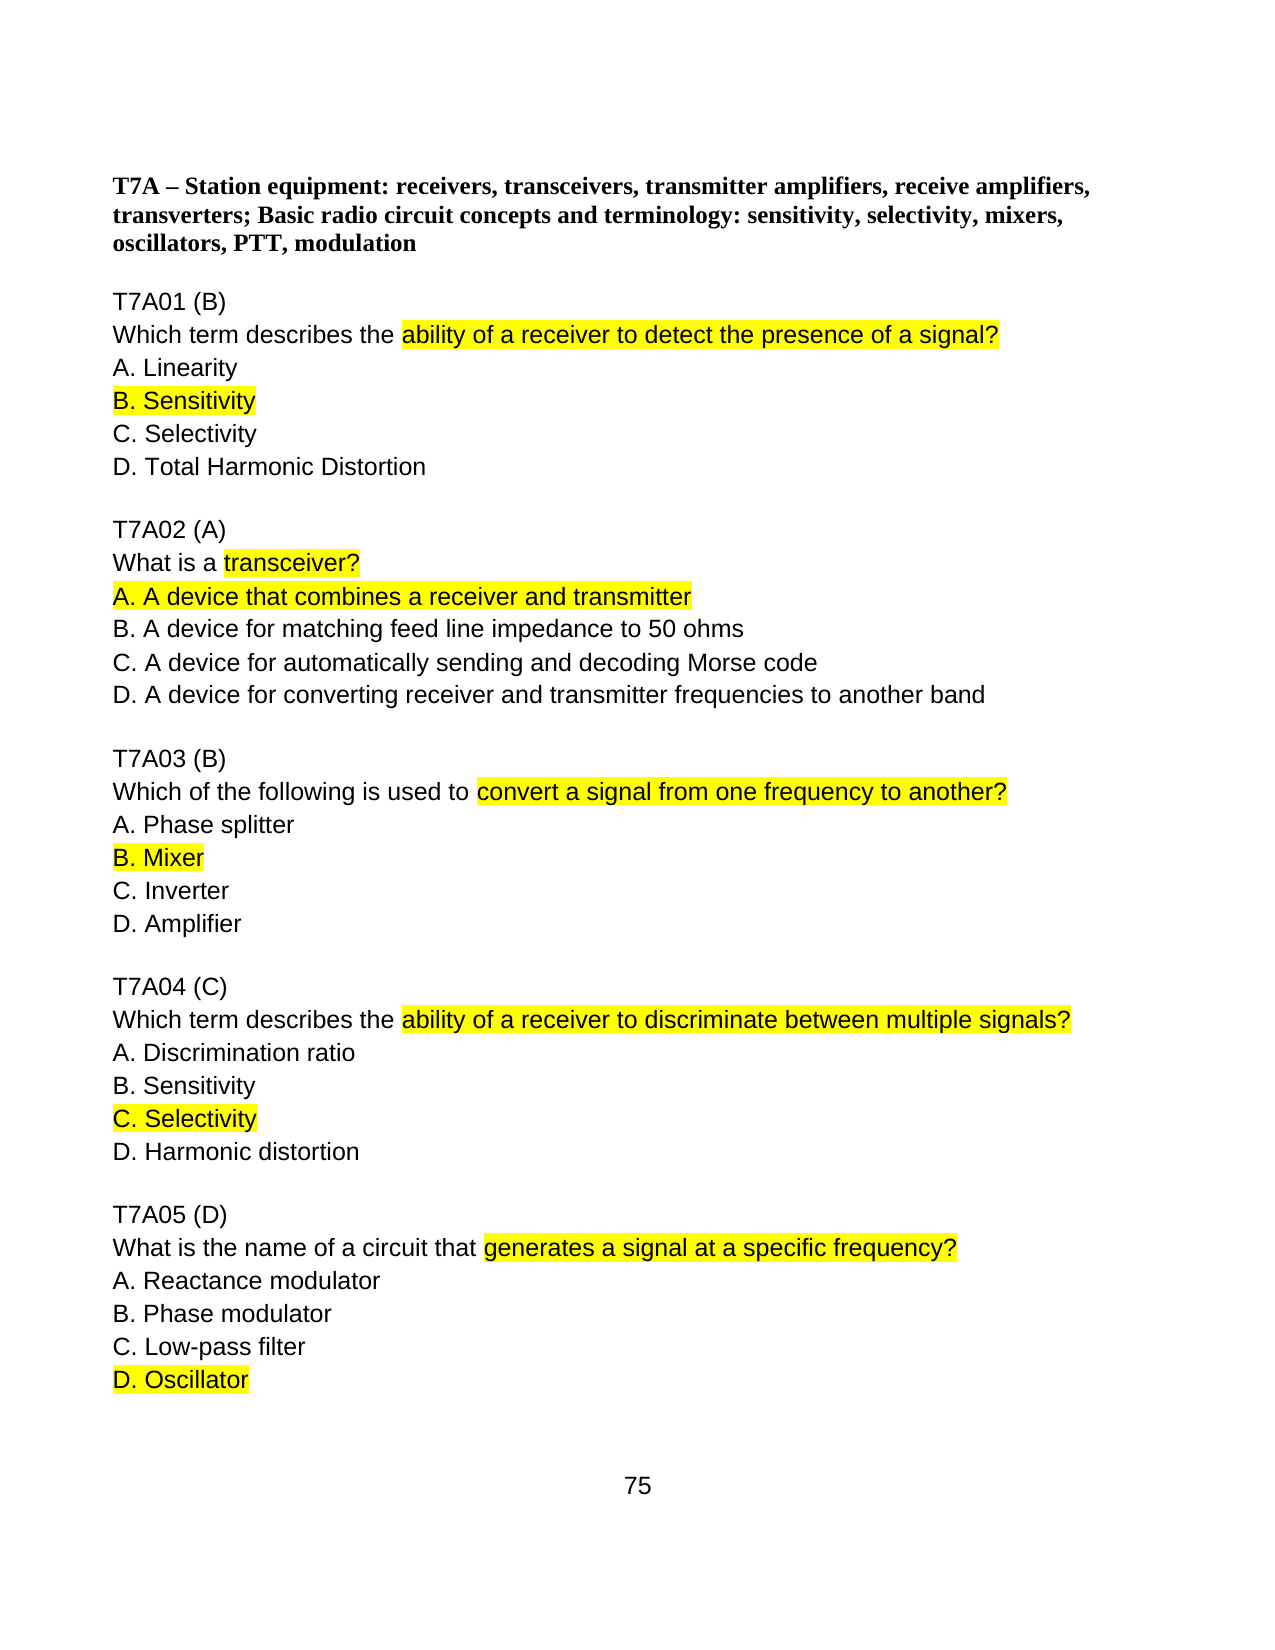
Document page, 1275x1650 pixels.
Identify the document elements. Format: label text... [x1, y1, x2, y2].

subtitle T7A – Station equipment: receivers, transceivers, transmitter amplifiers, receive amplifiers, transverters; Basic radio circuit concepts and terminology: sensitivity, selectivity, mixers, oscillators, PTT, modulation [112, 171, 1162, 257]
text T7A04 (C) Which term describes the ability of a receiver to discriminate between multiple signals? A. Discrimination ratio B. Sensitivity C. Selectivity D. Harmonic distortion [112, 972, 1162, 1166]
text T7A05 (D) What is the name of a circuit that generates a signal at a specific frequency? A. Reactance modulator B. Phase modulator C. Low-pass filter D. Oscillator [112, 1200, 1162, 1394]
text T7A01 (B) Which term describes the ability of a receiver to detect the presence of a signal? A. Linearity B. Sensitivity C. Selectivity D. Total Harmonic Distortion [112, 287, 1162, 481]
text T7A03 (B) Which of the following is used to convert a signal from one frequency to another? A. Phase splitter B. Mixer C. Inverter D. Amplifier [112, 743, 1162, 937]
text T7A02 (A) What is a transceiver? A. A device that combines a receiver and transmitter B. A device for matching feed line impedance to 50 ohms C. A device for automatically sending and decoding Morse code D. A device for converting receiver and transmitter frequencies to another band [112, 515, 1162, 709]
